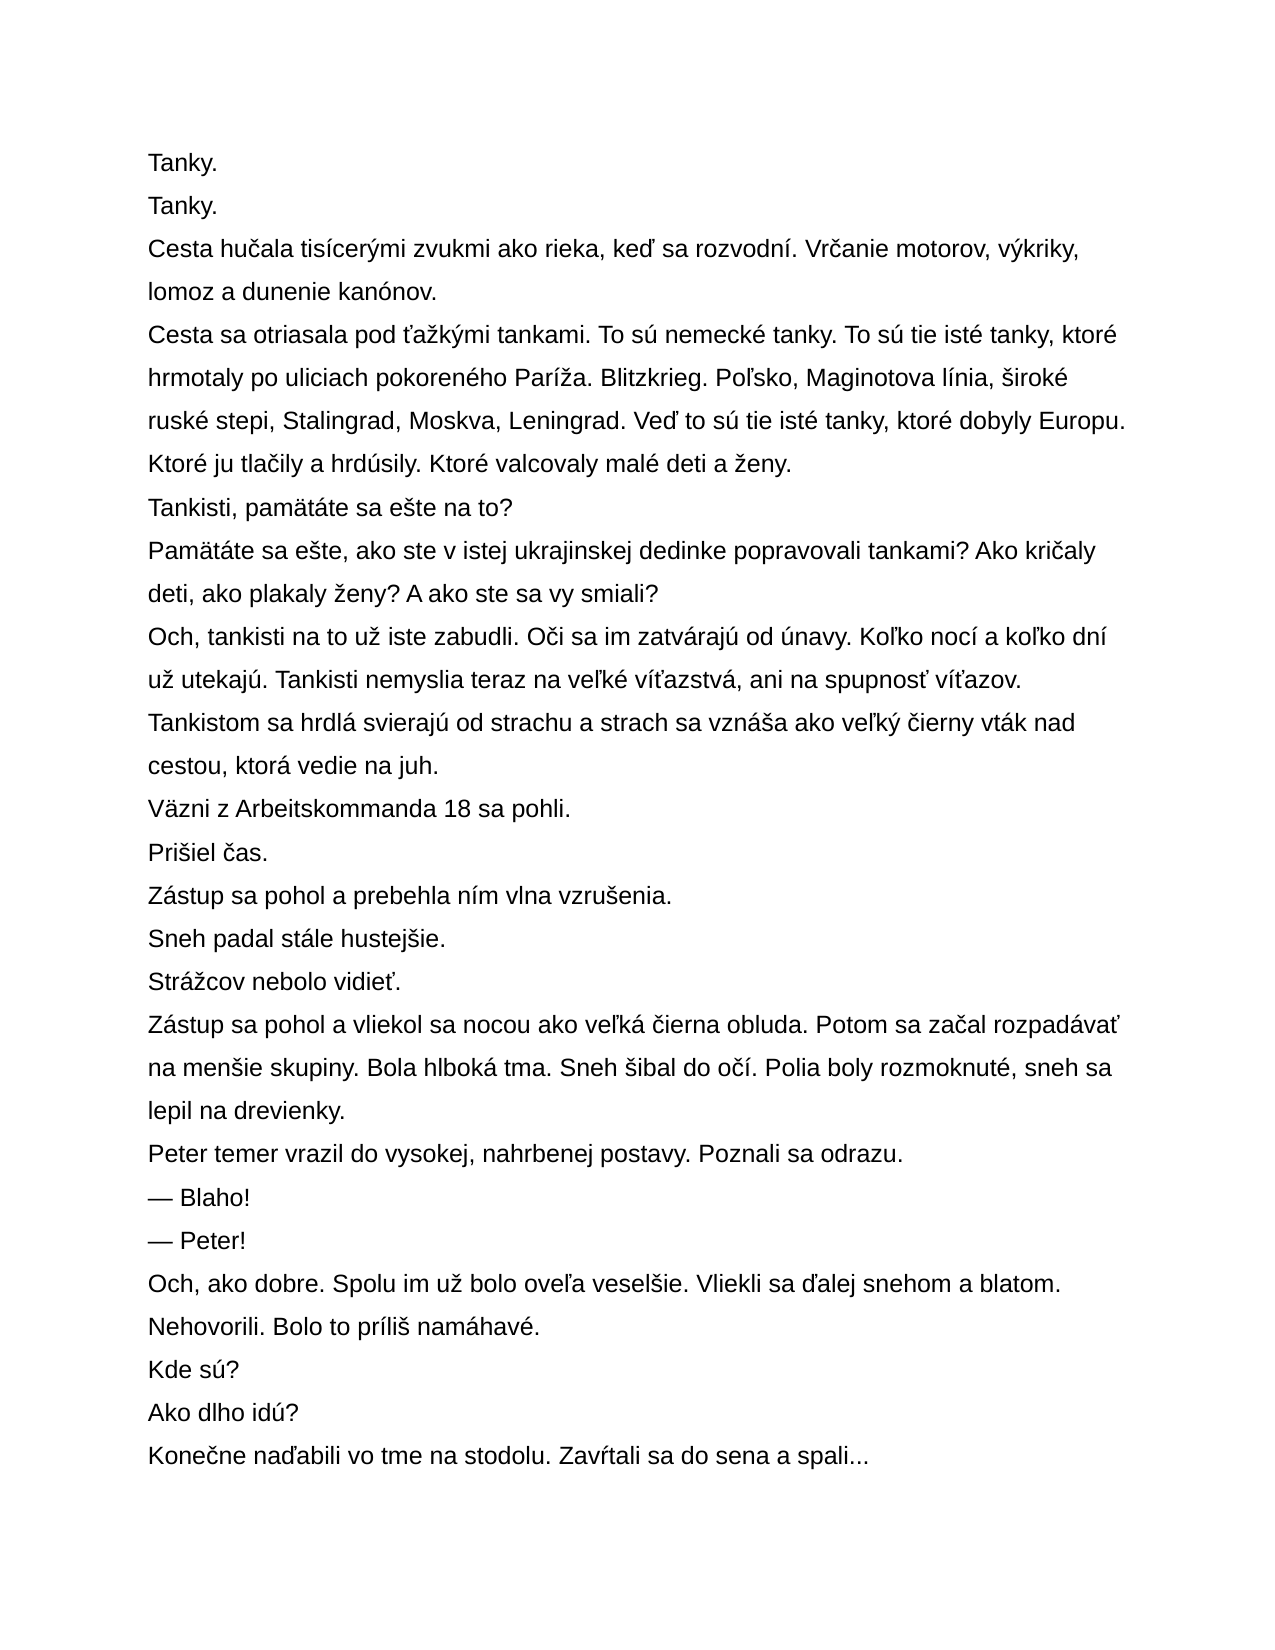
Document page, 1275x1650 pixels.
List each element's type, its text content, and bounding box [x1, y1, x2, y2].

text Sneh padal stále hustejšie. [148, 924, 1127, 953]
text Och, tankisti na to už iste zabudli. Oči sa im zatvárajú od únavy. Koľko nocí a koľko dní už utekajú. Tankisti nemyslia teraz na veľké víťazstvá, ani na spupnosť víťazov. Tankistom sa hrdlá svierajú od strachu a strach sa vznáša ako veľký čierny vták nad cestou, ktorá vedie na juh. [148, 622, 1127, 780]
text Väzni z Arbeitskommanda 18 sa pohli. [148, 794, 1127, 823]
text Ako dlho idú? [148, 1398, 1127, 1427]
text Peter temer vrazil do vysokej, nahrbenej postavy. Poznali sa odrazu. [148, 1139, 1127, 1168]
text Zástup sa pohol a prebehla ním vlna vzrušenia. [148, 881, 1127, 909]
text Tankisti, pamätáte sa ešte na to? [148, 493, 1127, 521]
text Tanky. [148, 148, 1127, 176]
text — Peter! [148, 1226, 1127, 1254]
text Pamätáte sa ešte, ako ste v istej ukrajinskej dedinke popravovali tankami? Ako kričaly deti, ako plakaly ženy? A ako ste sa vy smiali? [148, 536, 1127, 608]
text Och, ako dobre. Spolu im už bolo oveľa veselšie. Vliekli sa ďalej snehom a blatom. Nehovorili. Bolo to príliš namáhavé. [148, 1269, 1127, 1341]
text Cesta hučala tisícerými zvukmi ako rieka, keď sa rozvodní. Vrčanie motorov, výkriky, lomoz a dunenie kanónov. [148, 234, 1127, 306]
text Strážcov nebolo vidieť. [148, 967, 1127, 996]
text Cesta sa otriasala pod ťažkými tankami. To sú nemecké tanky. To sú tie isté tanky, ktoré hrmotaly po uliciach pokoreného Paríža. Blitzkrieg. Poľsko, Maginotova línia, široké ruské stepi, Stalingrad, Moskva, Leningrad. Veď to sú tie isté tanky, ktoré dobyly Europu. Ktoré ju tlačily a hrdúsily. Ktoré valcovaly malé deti a ženy. [148, 320, 1127, 478]
text — Blaho! [148, 1183, 1127, 1211]
text Tanky. [148, 191, 1127, 219]
text Prišiel čas. [148, 838, 1127, 866]
text Kde sú? [148, 1355, 1127, 1384]
text Zástup sa pohol a vliekol sa nocou ako veľká čierna obluda. Potom sa začal rozpadávať na menšie skupiny. Bola hlboká tma. Sneh šibal do očí. Polia boly rozmoknuté, sneh sa lepil na drevienky. [148, 1010, 1127, 1125]
text Konečne naďabili vo tme na stodolu. Zavŕtali sa do sena a spali... [148, 1441, 1127, 1470]
